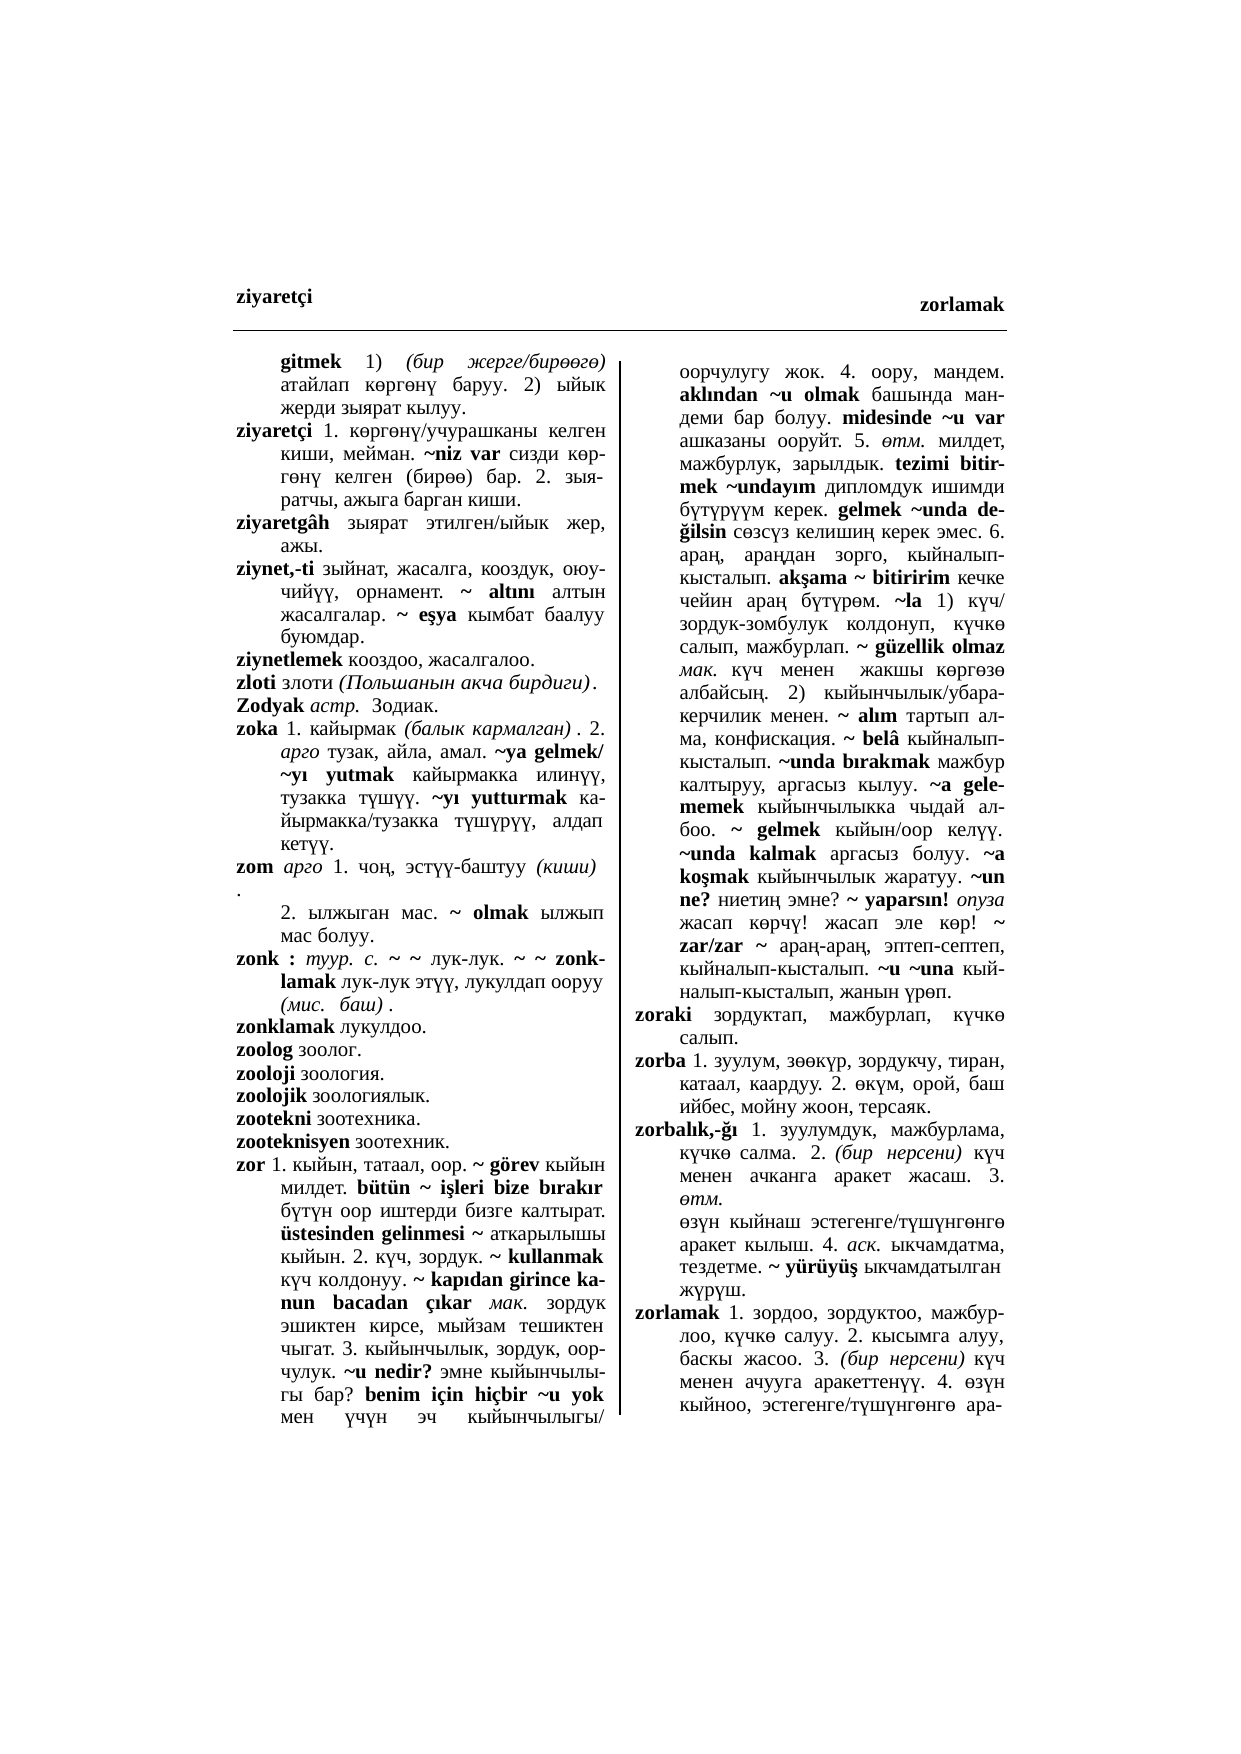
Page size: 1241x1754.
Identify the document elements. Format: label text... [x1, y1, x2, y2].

text Zodyak астр. Зодиак. [236, 694, 606, 717]
text ратчы, ажыга барган киши. [280, 488, 523, 511]
text zooloji зоология. zoolojik зоологиялык. zootekni зоотехника. [236, 1062, 452, 1130]
text оорчулугу жок. 4. оору, мандем. aklından ~u olmak башында ман- деми бар болуу. midesinde ~u var ашказаны ооруйт. 5. өтм. милдет, мажбурлук, зарылдык. tezimi bitir- mek ~undayım дипломдук ишимди бүтүрүүм керек. gelmek ~unda de- ğilsin сөзсүз келишиң керек эмес. 6. араң, араңдан зорго, кыйналып- кысталып. akşama ~ bitiririm кечке чейин араң бүтүрөм. ~la 1) күч/ зордук-зомбулук колдонуп, күчкө салып, мажбурлап. ~ güzellik olmaz мак. күч менен жакшы көргөзө албайсың. 2) кыйынчылык/убара- керчилик менен. ~ alım тартып ал- ма, конфискация. ~ belâ кыйналып- кысталып. ~unda bırakmak мажбур калтыруу, аргасыз кылуу. ~a gele- memek кыйынчылыкка чыдай ал- боо. ~ gelmek кыйын/оор келүү. [679, 359, 1005, 841]
text жүрүш. [679, 1278, 747, 1301]
text zoraki зордуктап, мажбурлап, күчкө салып. [635, 1003, 1004, 1049]
text арго тузак, айла, амал. ~ya gelmek/ [280, 740, 606, 763]
text мас болуу. [280, 924, 375, 947]
text ~unda kalmak аргасыз болуу. ~a koşmak кыйынчылык жаратуу. ~un ne? ниетиң эмне? ~ yaparsın! опуза жасап көрчү! жасап эле көр! ~ zar/zar ~ араң-араң, эптеп-септеп, кыйналып-кысталып. ~u ~una кый- налып-кысталып, жанын үрөп. [679, 841, 1005, 1003]
text ziyaretçi 1. көргөнү/учурашканы келген киши, мейман. ~niz var сизди көр- гөнү келген (бирөө) бар. 2. зыя- [236, 419, 606, 488]
text zorba 1. зуулум, зөөкүр, зордукчу, тиран, катаал, каардуу. 2. өкүм, орой, баш ийбес, мойну жоон, терсаяк. [635, 1049, 1005, 1118]
text zom арго 1. чоң, эстүү-баштуу (киши) . [236, 855, 606, 901]
text ziynetlemek кооздоо, жасалгалоо. [236, 648, 606, 671]
text zloti злоти (Польшанын акча бирдиги). [236, 671, 606, 694]
text zorbalık,-ğı 1. зуулумдук, мажбурлама, күчкө салма. 2. (бир нерсени) күч менен ачканга аракет жасаш. 3. өтм. [635, 1118, 1005, 1209]
text ziyaretçi [236, 284, 313, 308]
text zorlamak 1. зордоо, зордуктоо, мажбур- лоо, күчкө салуу. 2. кысымга алуу, [635, 1301, 1004, 1347]
text ~yı yutmak кайырмакка илинүү, тузакка түшүү. ~yı yutturmak ка- йырмакка/тузакка түшүрүү, алдап [280, 763, 606, 832]
text чыгат. 3. кыйынчылык, зордук, оор- чулук. ~u nedir? эмне кыйынчылы- гы бар? benim için hiçbir ~u yok [280, 1337, 606, 1406]
text zooteknisyen зоотехник. [236, 1130, 606, 1153]
text бүтүн оор иштерди бизге калтырат. üstesinden gelinmesi ~ аткарылышы кыйын. 2. күч, зордук. ~ kullanmak [280, 1199, 606, 1268]
text кетүү. [280, 832, 335, 855]
text баскы жасоо. 3. (бир нерсени) күч менен ачууга аракеттенүү. 4. өзүн кыйноо, эстегенге/түшүнгөнгө ара- [679, 1347, 1005, 1416]
text буюмдар. [280, 626, 366, 648]
text zor 1. кыйын, татаал, оор. ~ görev кыйын милдет. bütün ~ işleri bize bırakır [236, 1153, 606, 1199]
text мен үчүн эч кыйынчылыгы/ [280, 1406, 606, 1428]
text zonk : туур. с. ~ ~ лук-лук. ~ ~ zonk- lamak лук-лук этүү, лукулдап ооруу [236, 947, 606, 993]
text 2. ылжыган мас. ~ olmak ылжып [280, 901, 605, 924]
text gitmek 1) (бир жерге/бирөөгө) атайлап көргөнү баруу. 2) ыйык жерди зыярат кылуу. [280, 350, 606, 419]
text күч колдонуу. ~ kapıdan girince ka- nun bacadan çıkar мак. зордук эшиктен кирсе, мыйзам тешиктен [280, 1268, 606, 1337]
text ziyaretgâh зыярат этилген/ыйык жер, ажы. [236, 511, 606, 557]
text (мис. баш) . zonklamak лукулдоо. zoolog зоолог. [236, 993, 452, 1061]
text zoka 1. кайырмак (балык кармалган) . 2. [236, 717, 606, 740]
text ziynet,-ti зыйнат, жасалга, кооздук, оюу- чийүү, орнамент. ~ altını алтын жасалгалар. ~ eşya кымбат баалуу [236, 557, 606, 626]
text өзүн кыйнаш эстегенге/түшүнгөнгө аракет кылыш. 4. аск. ыкчамдатма, тездетме. ~ yürüyüş ыкчамдатылган [679, 1210, 1005, 1278]
text zorlamak [920, 292, 1065, 316]
